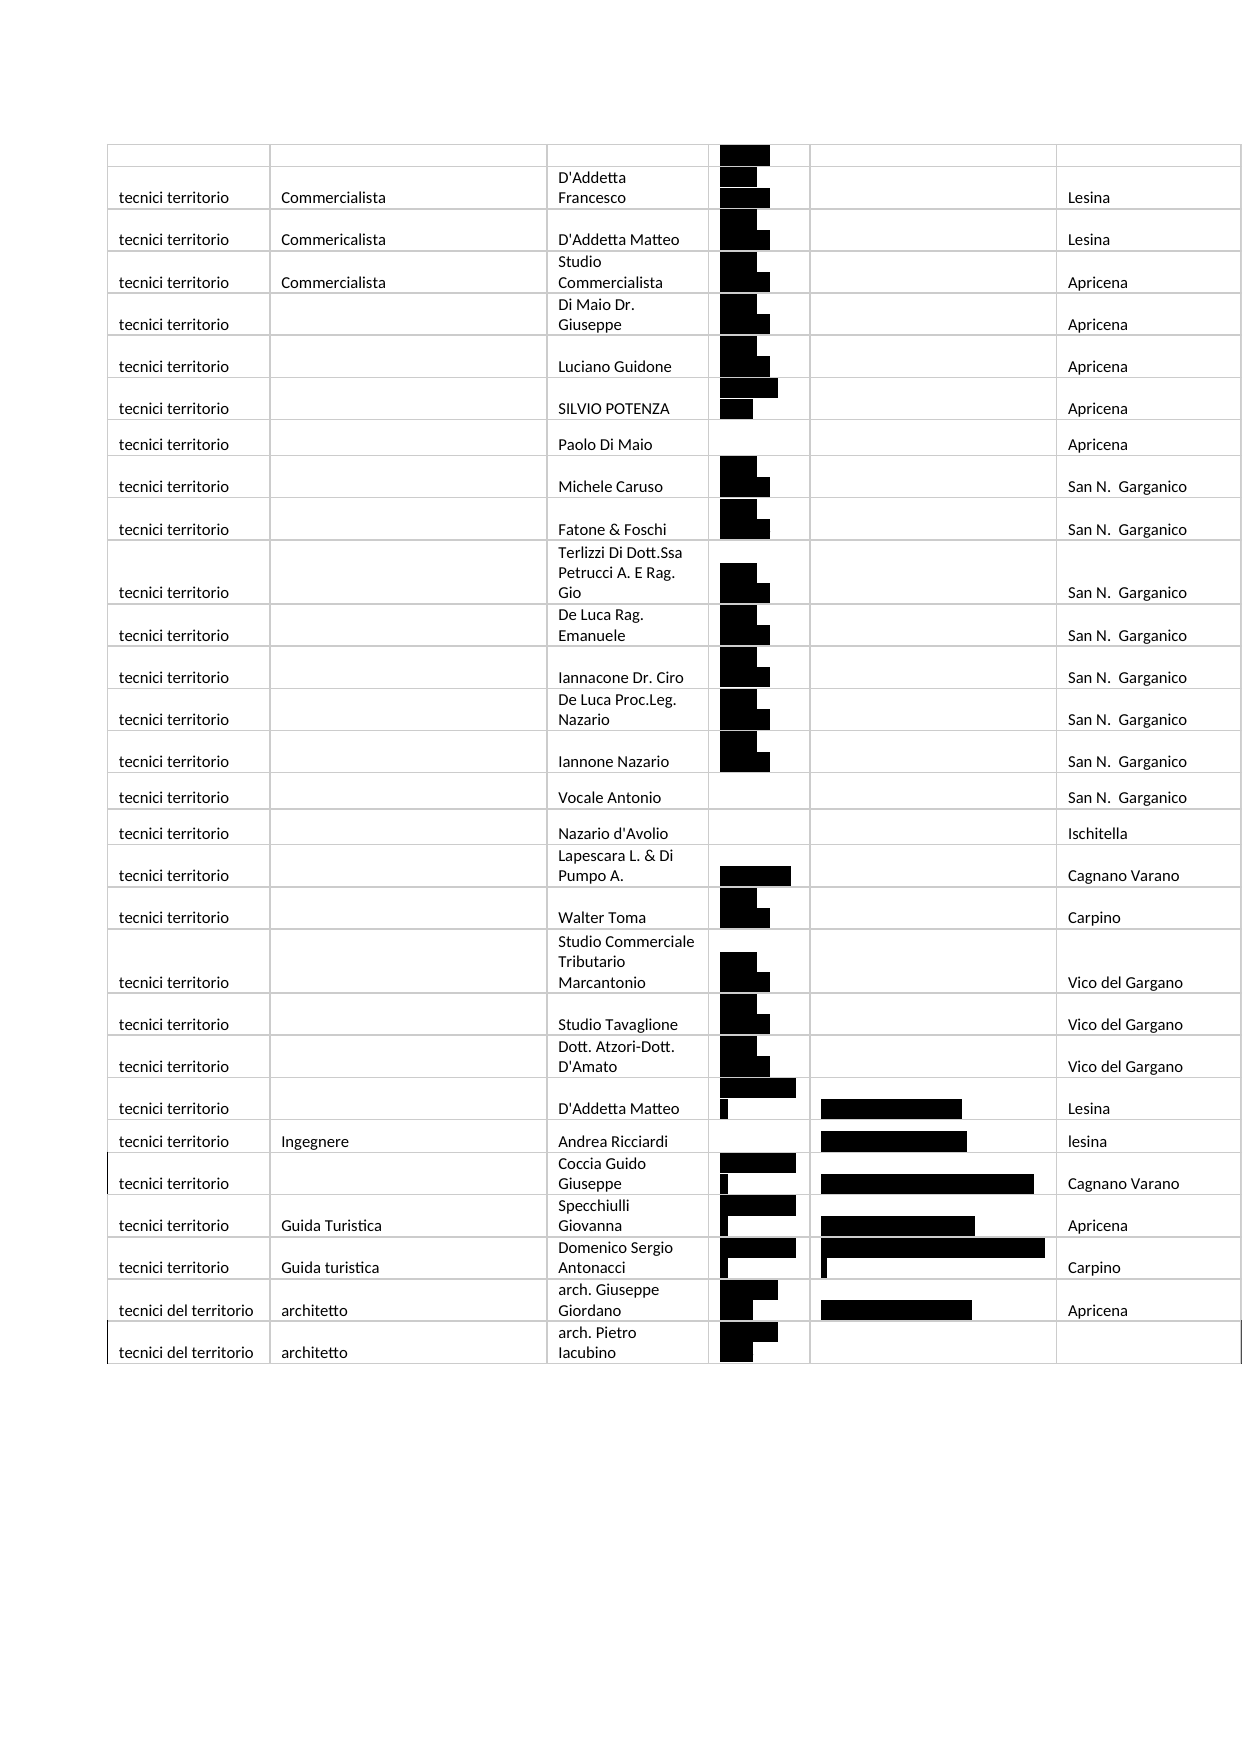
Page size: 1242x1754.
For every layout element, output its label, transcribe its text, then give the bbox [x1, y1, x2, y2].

table_cell architetto [271, 1280, 546, 1320]
table_cell [811, 605, 1056, 645]
table_cell [271, 294, 546, 334]
table_cell [811, 1322, 1056, 1362]
table_cell tecnici territorio [108, 1036, 269, 1077]
table_cell tecnici territorio [108, 456, 269, 497]
table_cell D'Addetta Matteo [548, 210, 708, 250]
table_cell [271, 773, 546, 808]
table_cell [811, 773, 1056, 808]
table_cell tecnici territorio [108, 689, 269, 730]
table_cell Lesina [1057, 1078, 1240, 1119]
table_cell tecnici territorio [108, 498, 269, 539]
table_cell tecnici territorio [108, 888, 269, 928]
table_cell tecnici territorio [108, 930, 269, 992]
table_cell Ingegnere [271, 1120, 546, 1152]
table_cell Ischitella [1057, 810, 1240, 844]
table_cell Di Maio Dr. Giuseppe [548, 294, 708, 334]
table_cell De Luca Proc.Leg. Nazario [548, 689, 708, 730]
table_cell 0882 472323 [709, 541, 809, 603]
table_cell spegianna@gmail.com [811, 1195, 1056, 1236]
table_cell San N. Garganico [1057, 498, 1240, 539]
table_cell 0884 8187 [709, 845, 809, 886]
table_cell [271, 145, 546, 166]
table_cell Nazario d'Avolio [548, 810, 708, 844]
table_cell [271, 888, 546, 928]
table_cell Paolo Di Maio [548, 420, 708, 455]
table_cell daddettam@tiscali.it [811, 1078, 1056, 1119]
table_cell Apricena [1057, 336, 1240, 377]
table_cell tecnici territorio [108, 605, 269, 645]
table_cell arch. Pietro Iacubino [548, 1322, 708, 1362]
table_cell Coccia Guido Giuseppe [548, 1153, 708, 1194]
table_cell 0882 646336 [709, 336, 809, 377]
table_cell Iannacone Dr. Ciro [548, 647, 708, 687]
table_cell [811, 378, 1056, 419]
table_cell [811, 210, 1056, 250]
table_cell D'Addetta Francesco [548, 167, 708, 208]
table_cell Apricena [1057, 294, 1240, 334]
table_cell [271, 689, 546, 730]
table_cell [271, 930, 546, 992]
table_cell Michele Caruso [548, 456, 708, 497]
table_cell Terlizzi Di Dott.Ssa Petrucci A. E Rag. Gio [548, 541, 708, 603]
table_cell Fatone & Foschi [548, 498, 708, 539]
table_cell tecnici territorio [108, 210, 269, 250]
table_cell [271, 456, 546, 497]
table_cell tecnici territorio [108, 1120, 269, 1152]
table_cell 3899886002 [709, 1078, 809, 1119]
table_cell Commercialista [271, 167, 546, 208]
table_cell Vocale Antonio [548, 773, 708, 808]
table_cell 0882 474579 [709, 689, 809, 730]
table_cell D'Addetta Matteo [548, 1078, 708, 1119]
table_cell [811, 1036, 1056, 1077]
table_cell tecnici territorio [108, 994, 269, 1034]
table_cell arch. Giuseppe Giordano [548, 1280, 708, 1320]
table_cell Apricena [1057, 1280, 1240, 1320]
table_cell Cagnano Varano [1057, 845, 1240, 886]
table_cell [811, 420, 1056, 455]
table_cell tecnici del territorio [108, 1280, 269, 1320]
table_cell tecnici territorio [108, 731, 269, 772]
table_cell Apricena [1057, 420, 1240, 455]
table_cell [811, 810, 1056, 844]
table_cell [811, 336, 1056, 377]
table_cell [811, 294, 1056, 334]
table_cell [811, 456, 1056, 497]
table_cell [271, 1036, 546, 1077]
table_cell 3931753151 [709, 1238, 809, 1278]
table_cell [271, 731, 546, 772]
table_cell tecnici territorio [108, 810, 269, 844]
table_cell Lesina [1057, 167, 1240, 208]
table_cell 3920189729 [709, 1195, 809, 1236]
table_cell tecnici territorio [108, 647, 269, 687]
table_cell tecnici territorio [108, 336, 269, 377]
table_cell [271, 541, 546, 603]
table_cell ing.ricciardi@libero.it [811, 1120, 1056, 1152]
table_cell [271, 1078, 546, 1119]
table_cell 990217 [709, 145, 809, 166]
table_cell tecnici territorio [108, 1238, 269, 1278]
table_cell San N. Garganico [1057, 456, 1240, 497]
table_cell Guida Turistica [271, 1195, 546, 1236]
table_cell tecnici territorio [108, 378, 269, 419]
table_cell [811, 689, 1056, 730]
table_cell San N. Garganico [1057, 773, 1240, 808]
table_cell De Luca Rag. Emanuele [548, 605, 708, 645]
table_cell Studio Commercialista [548, 252, 708, 292]
table_cell Guida turistica [271, 1238, 546, 1278]
table_cell 0882 990230 [709, 210, 809, 250]
table_cell Apricena [1057, 1195, 1240, 1236]
table_cell info@domenicosergioantonacci.it [811, 1238, 1056, 1278]
table_cell 0884 592111 [709, 930, 809, 992]
table_cell giordak@hotmail.com [811, 1280, 1056, 1320]
table_cell San N. Garganico [1057, 605, 1240, 645]
table_cell Commercialista [271, 252, 546, 292]
table_cell 0882 473403 [709, 456, 809, 497]
table_cell tecnici territorio [108, 1078, 269, 1119]
table_cell [811, 930, 1056, 992]
table_cell 0882 641681 [709, 294, 809, 334]
table_cell tecnici territorio [108, 845, 269, 886]
table_cell Vico del Gargano [1057, 930, 1240, 992]
table_cell Vico del Gargano [1057, 1036, 1240, 1077]
table_cell 0882 991019 [709, 167, 809, 208]
table_cell [811, 647, 1056, 687]
table_cell [811, 994, 1056, 1034]
table_cell SILVIO POTENZA [548, 378, 708, 419]
table_cell San N. Garganico [1057, 731, 1240, 772]
table_cell tecnici territorio [108, 1195, 269, 1236]
table_cell [271, 994, 546, 1034]
table_cell [108, 145, 269, 166]
table_cell [811, 167, 1056, 208]
table_cell 3382494864 [709, 1153, 809, 1194]
table_cell Lesina [1057, 210, 1240, 250]
table_cell 0884 964610 [709, 1036, 809, 1077]
table_cell 329 191 7026 [709, 378, 809, 419]
table_cell San N. Garganico [1057, 647, 1240, 687]
table_cell [548, 145, 708, 166]
table_cell [709, 773, 809, 808]
table_cell tecnici del territorio [108, 1322, 269, 1362]
table_cell 340 967 2172 [709, 1280, 809, 1320]
table_cell Vico del Gargano [1057, 994, 1240, 1034]
table_cell tecnici territorio [108, 773, 269, 808]
table_cell 320 888 5224 [709, 1322, 809, 1362]
table_cell [271, 845, 546, 886]
table_cell Specchiulli Giovanna [548, 1195, 708, 1236]
table_cell Studio Commerciale Tributario Marcantonio [548, 930, 708, 992]
table_cell [271, 810, 546, 844]
table_cell [811, 252, 1056, 292]
table_cell [811, 888, 1056, 928]
table_cell [271, 336, 546, 377]
table_cell [811, 845, 1056, 886]
table_cell [271, 605, 546, 645]
table_cell [709, 810, 809, 844]
table_cell San N. Garganico [1057, 689, 1240, 730]
table_cell Luciano Guidone [548, 336, 708, 377]
table_cell [271, 1153, 546, 1194]
table_cell tecnici territorio [108, 420, 269, 455]
table_cell [271, 498, 546, 539]
table_cell Walter Toma [548, 888, 708, 928]
table_cell [1057, 145, 1240, 166]
table_cell 0884 992613 [709, 888, 809, 928]
table_cell tecnici territorio [108, 294, 269, 334]
table_cell tecnici territorio [108, 167, 269, 208]
table_cell 0882 471868 [709, 731, 809, 772]
table_cell [811, 498, 1056, 539]
table_cell [1057, 1322, 1240, 1362]
table_cell guidogiuseppe.coccia@libero.it [811, 1153, 1056, 1194]
table_cell tecnici territorio [108, 252, 269, 292]
table_cell Andrea Ricciardi [548, 1120, 708, 1152]
table_cell 0882 473999 [709, 647, 809, 687]
table_cell [811, 731, 1056, 772]
table_cell 0882 473471 [709, 605, 809, 645]
table_cell tecnici territorio [108, 541, 269, 603]
table_cell [811, 541, 1056, 603]
table_cell lesina [1057, 1120, 1240, 1152]
table_cell 0884 991668 [709, 994, 809, 1034]
table_cell architetto [271, 1322, 546, 1362]
table_cell Apricena [1057, 252, 1240, 292]
table_cell tecnici territorio [108, 1153, 269, 1194]
table_cell Lapescara L. & Di Pumpo A. [548, 845, 708, 886]
table_cell Apricena [1057, 378, 1240, 419]
table_cell [271, 420, 546, 455]
table_cell [709, 420, 809, 455]
table_cell Dott. Atzori-Dott. D'Amato [548, 1036, 708, 1077]
table_cell San N. Garganico [1057, 541, 1240, 603]
table_cell Cagnano Varano [1057, 1153, 1240, 1194]
table_cell Commericalista [271, 210, 546, 250]
table_cell Domenico Sergio Antonacci [548, 1238, 708, 1278]
table_cell [811, 145, 1056, 166]
table_cell [271, 647, 546, 687]
table_cell 0882 646292 [709, 252, 809, 292]
table_cell [709, 1120, 809, 1152]
table_cell [271, 378, 546, 419]
table_cell Studio Tavaglione [548, 994, 708, 1034]
table_cell 0882 474964 [709, 498, 809, 539]
table_cell Carpino [1057, 1238, 1240, 1278]
table_cell Carpino [1057, 888, 1240, 928]
table_cell Iannone Nazario [548, 731, 708, 772]
